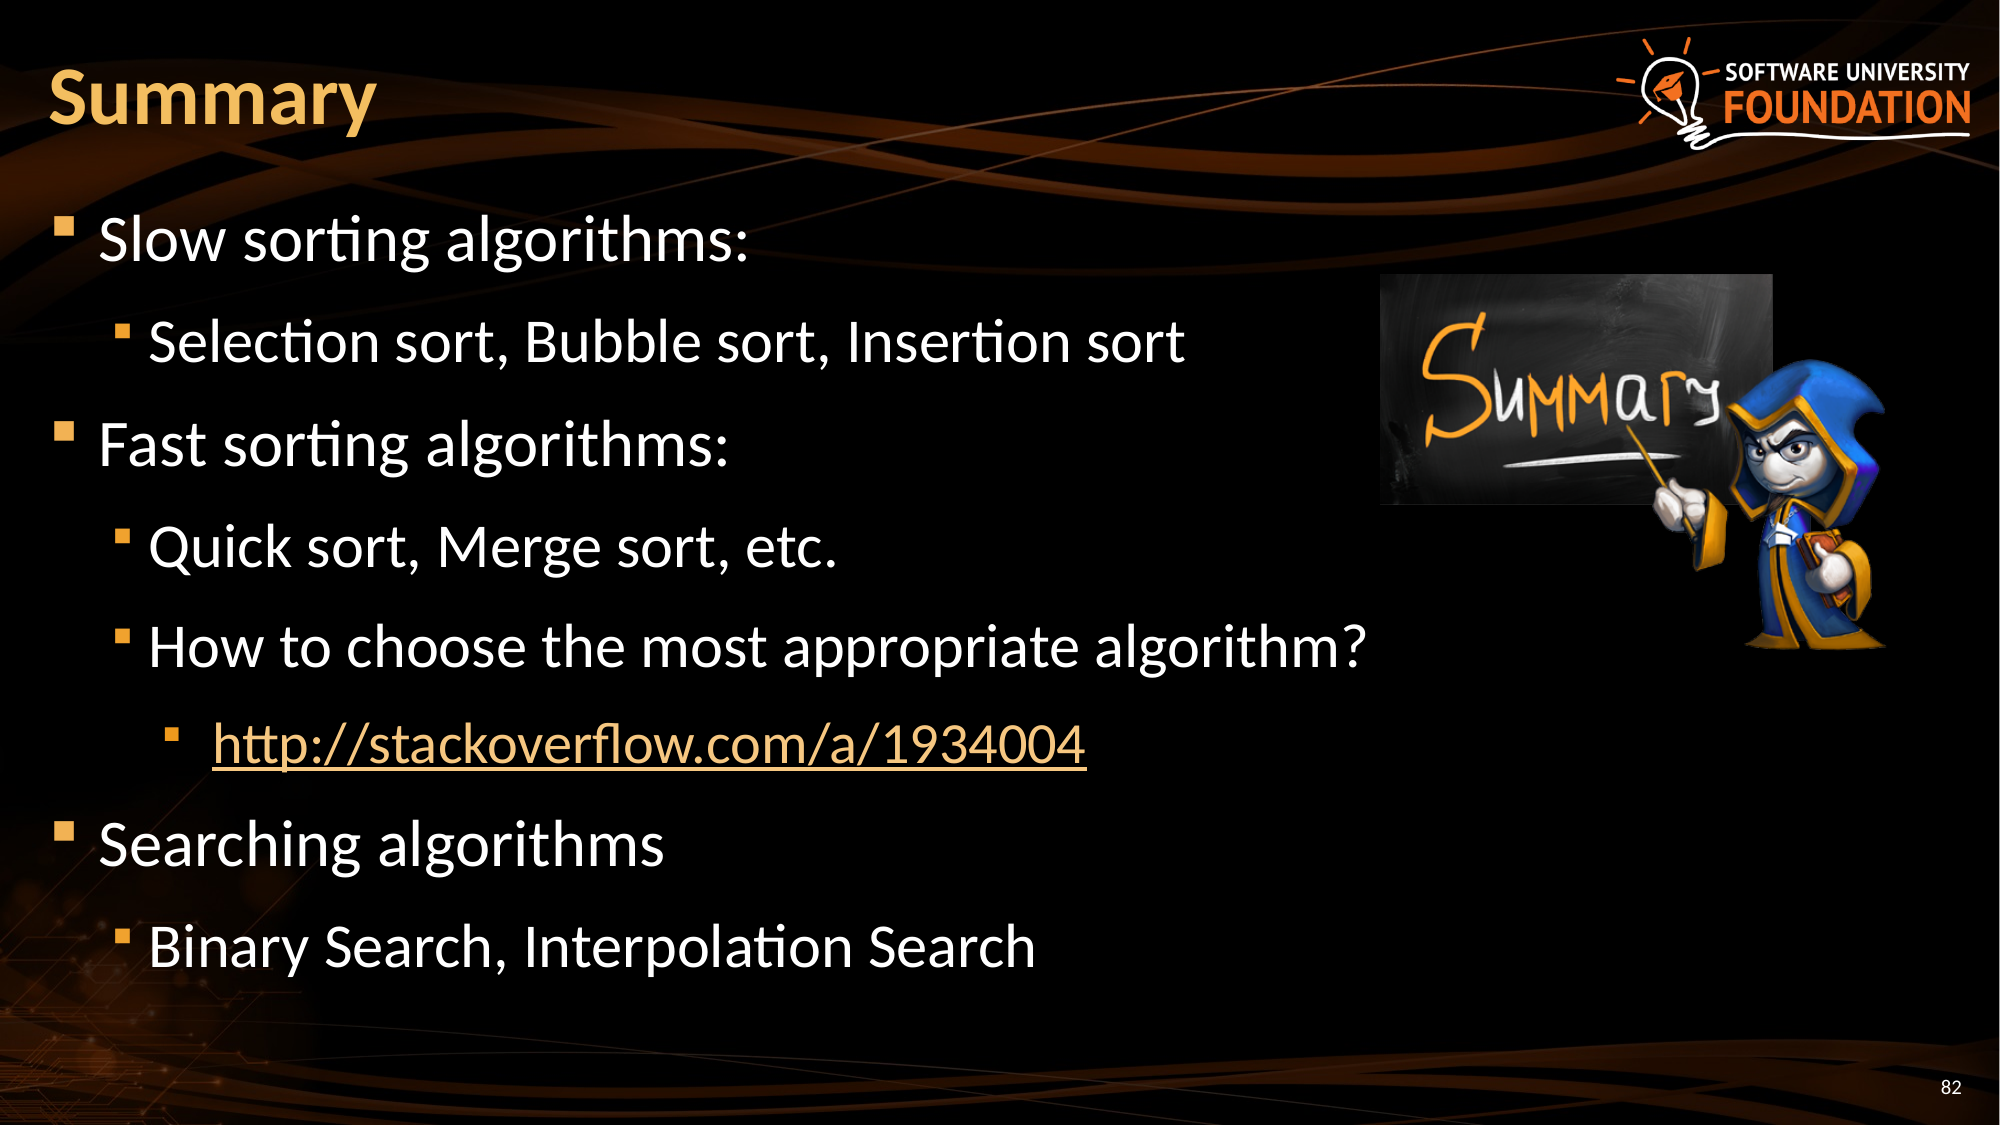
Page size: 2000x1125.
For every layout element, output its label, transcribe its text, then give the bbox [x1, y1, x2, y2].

slide_number [1897, 1070, 1968, 1103]
list Slow sorting algorithms: Selection sort, Bubble sort, Insertion sort Fast sorting algorithms: Quick sort, Merge sort, etc. How to choose the most appropriate algorithm? http://stackoverflow.com/a/1934004 Searching algorithms Binary Search, Interpolation Search [31, 188, 1400, 1103]
title Summary [30, 6, 1602, 189]
picture [0, 0, 2000, 1125]
